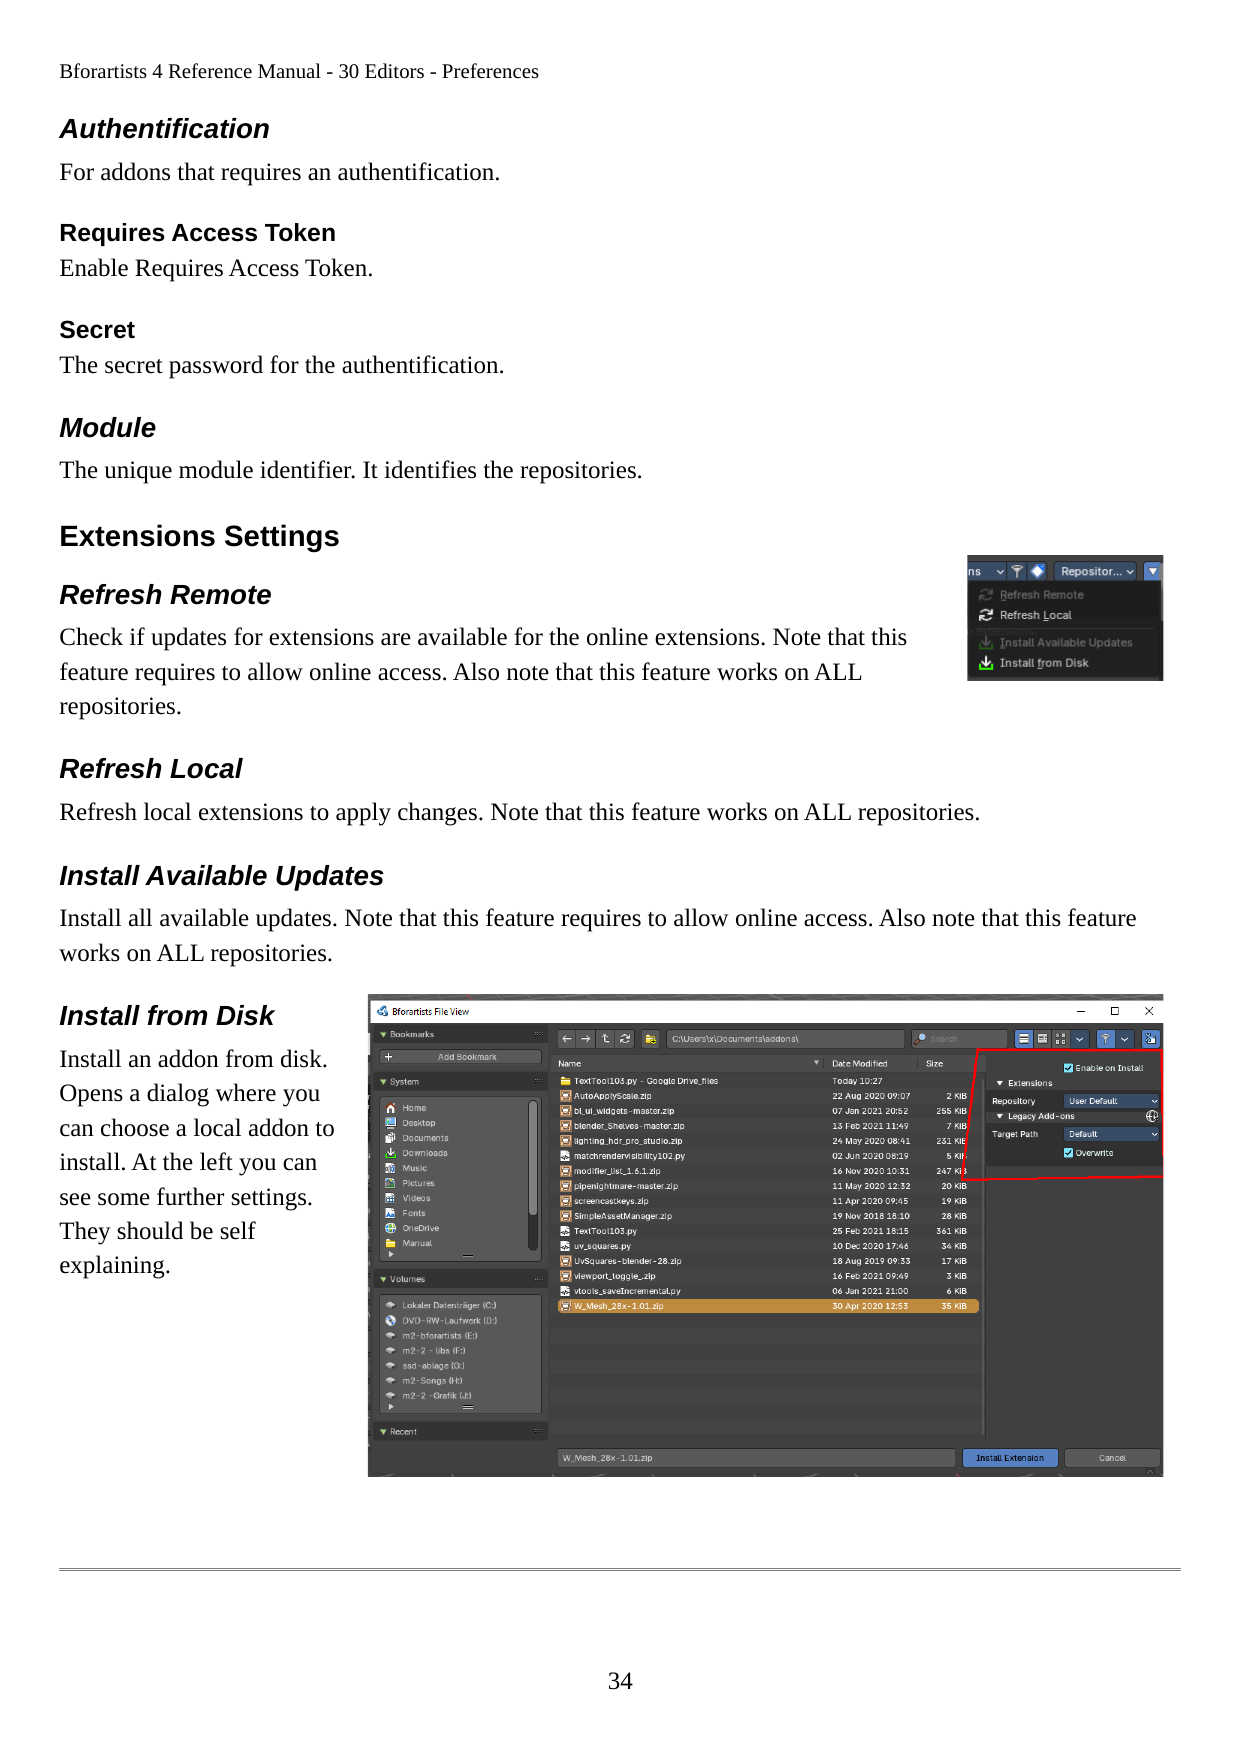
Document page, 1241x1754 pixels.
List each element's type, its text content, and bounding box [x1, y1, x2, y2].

picture [967, 555, 1164, 681]
text The secret password for the authentification. [59, 350, 1181, 378]
subtitle Authentification [59, 113, 1181, 144]
subtitle Install Available Updates [59, 859, 1181, 891]
subtitle [1164, 999, 1181, 1031]
subtitle Requires Access Token [59, 218, 1181, 247]
text Install an addon from disk. Opens a dialog where you can choose a local addon to install. At the left you can see some further settings. They should be self explaining. [59, 1044, 367, 1279]
subtitle [1164, 578, 1181, 610]
subtitle Install from Disk [59, 999, 367, 1031]
subtitle Secret [59, 315, 1181, 343]
subtitle Module [59, 411, 1181, 443]
subtitle Refresh Local [59, 753, 1181, 785]
text Check if updates for extensions are available for the online extensions. Note that this feature requires to allow online access. Also note that this feature works on ALL repositories. [59, 622, 1181, 720]
text The unique module identifier. It identifies the repositories. [59, 456, 1181, 484]
subtitle Extensions Settings [59, 519, 1181, 553]
text Enable Requires Access Token. [59, 253, 1181, 282]
text [1164, 1044, 1181, 1279]
text Refresh local extensions to apply changes. Note that this feature works on ALL repositories. [59, 797, 1181, 826]
text Install all available updates. Note that this feature requires to allow online access. Also note that this feature works on ALL repositories. [59, 903, 1181, 966]
subtitle Refresh Remote [59, 578, 967, 610]
picture [367, 994, 1164, 1477]
text For addons that requires an authentification. [59, 157, 1181, 186]
